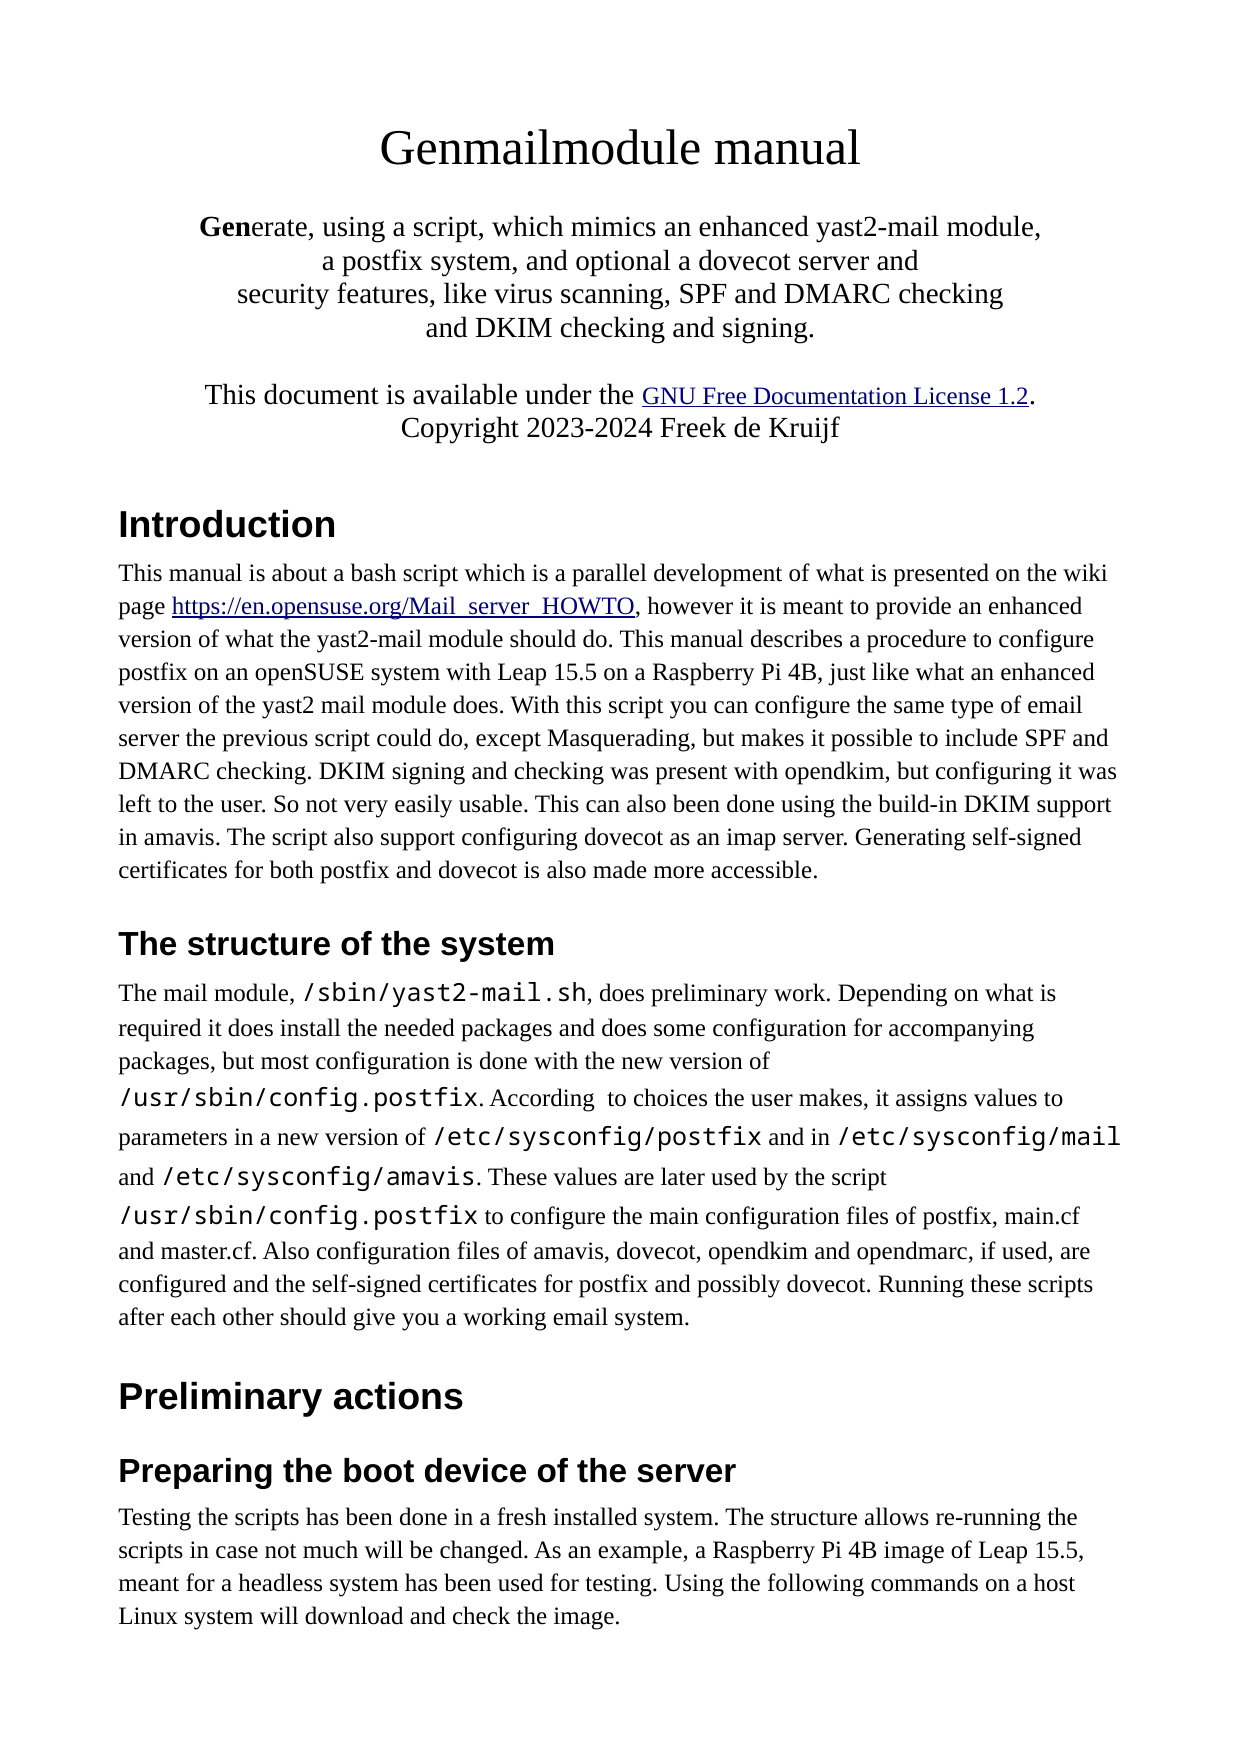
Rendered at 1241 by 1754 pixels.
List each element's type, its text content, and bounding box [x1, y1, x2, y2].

subtitle Preparing the boot device of the server [118, 1451, 1122, 1489]
text security features, like virus scanning, SPF and DMARC checking [118, 276, 1122, 310]
text Copyright 2023-2024 Freek de Kruijf [118, 410, 1122, 444]
text a postfix system, and optional a dovecot server and [118, 243, 1122, 276]
subtitle Introduction [118, 502, 1122, 546]
text Testing the scripts has been done in a fresh installed system. The structure allows re-running the scripts in case not much will be changed. As an example, a Raspberry Pi 4B image of Leap 15.5, meant for a headless system has been used for testing. Using the following commands on a host Linux system will download and check the image. [118, 1502, 1122, 1629]
subtitle Preliminary actions [118, 1374, 1122, 1417]
text and DKIM checking and signing. [118, 310, 1122, 343]
subtitle The structure of the system [118, 924, 1122, 962]
text Generate, using a script, which mimics an enhanced yast2-mail module, [118, 209, 1122, 243]
text Genmailmodule manual [118, 118, 1122, 176]
text This manual is about a bash script which is a parallel development of what is presented on the wiki page https://en.opensuse.org/Mail_server_HOWTO, however it is meant to provide an enhanced version of what the yast2-mail module should do. This manual describes a procedure to configure postfix on an openSUSE system with Leap 15.5 on a Raspberry Pi 4B, just like what an enhanced version of the yast2 mail module does. With this script you can configure the same type of email server the previous script could do, except Masquerading, but makes it possible to include SPF and DMARC checking. DKIM signing and checking was present with opendkim, but configuring it was left to the user. So not very easily usable. This can also been done using the build-in DKIM support in amavis. The script also support configuring dovecot as an imap server. Generating self-signed certificates for both postfix and dovecot is also made more accessible. [118, 558, 1122, 884]
text The mail module, /sbin/yast2-mail.sh, does preliminary work. Depending on what is required it does install the needed packages and does some configuration for accompanying packages, but most configuration is done with the new version of /usr/sbin/config.postfix. According to choices the user makes, it assigns values to parameters in a new version of /etc/sysconfig/postfix and in /etc/sysconfig/mail and /etc/sysconfig/amavis. These values are later used by the script /usr/sbin/config.postfix to configure the main configuration files of postfix, main.cf and master.cf. Also configuration files of amavis, dovecot, opendkim and opendmarc, if used, are configured and the self-signed certificates for postfix and possibly dovecot. Running these scripts after each other should give you a working email system. [118, 975, 1122, 1331]
text This document is available under the GNU Free Documentation License 1.2. [118, 377, 1122, 410]
